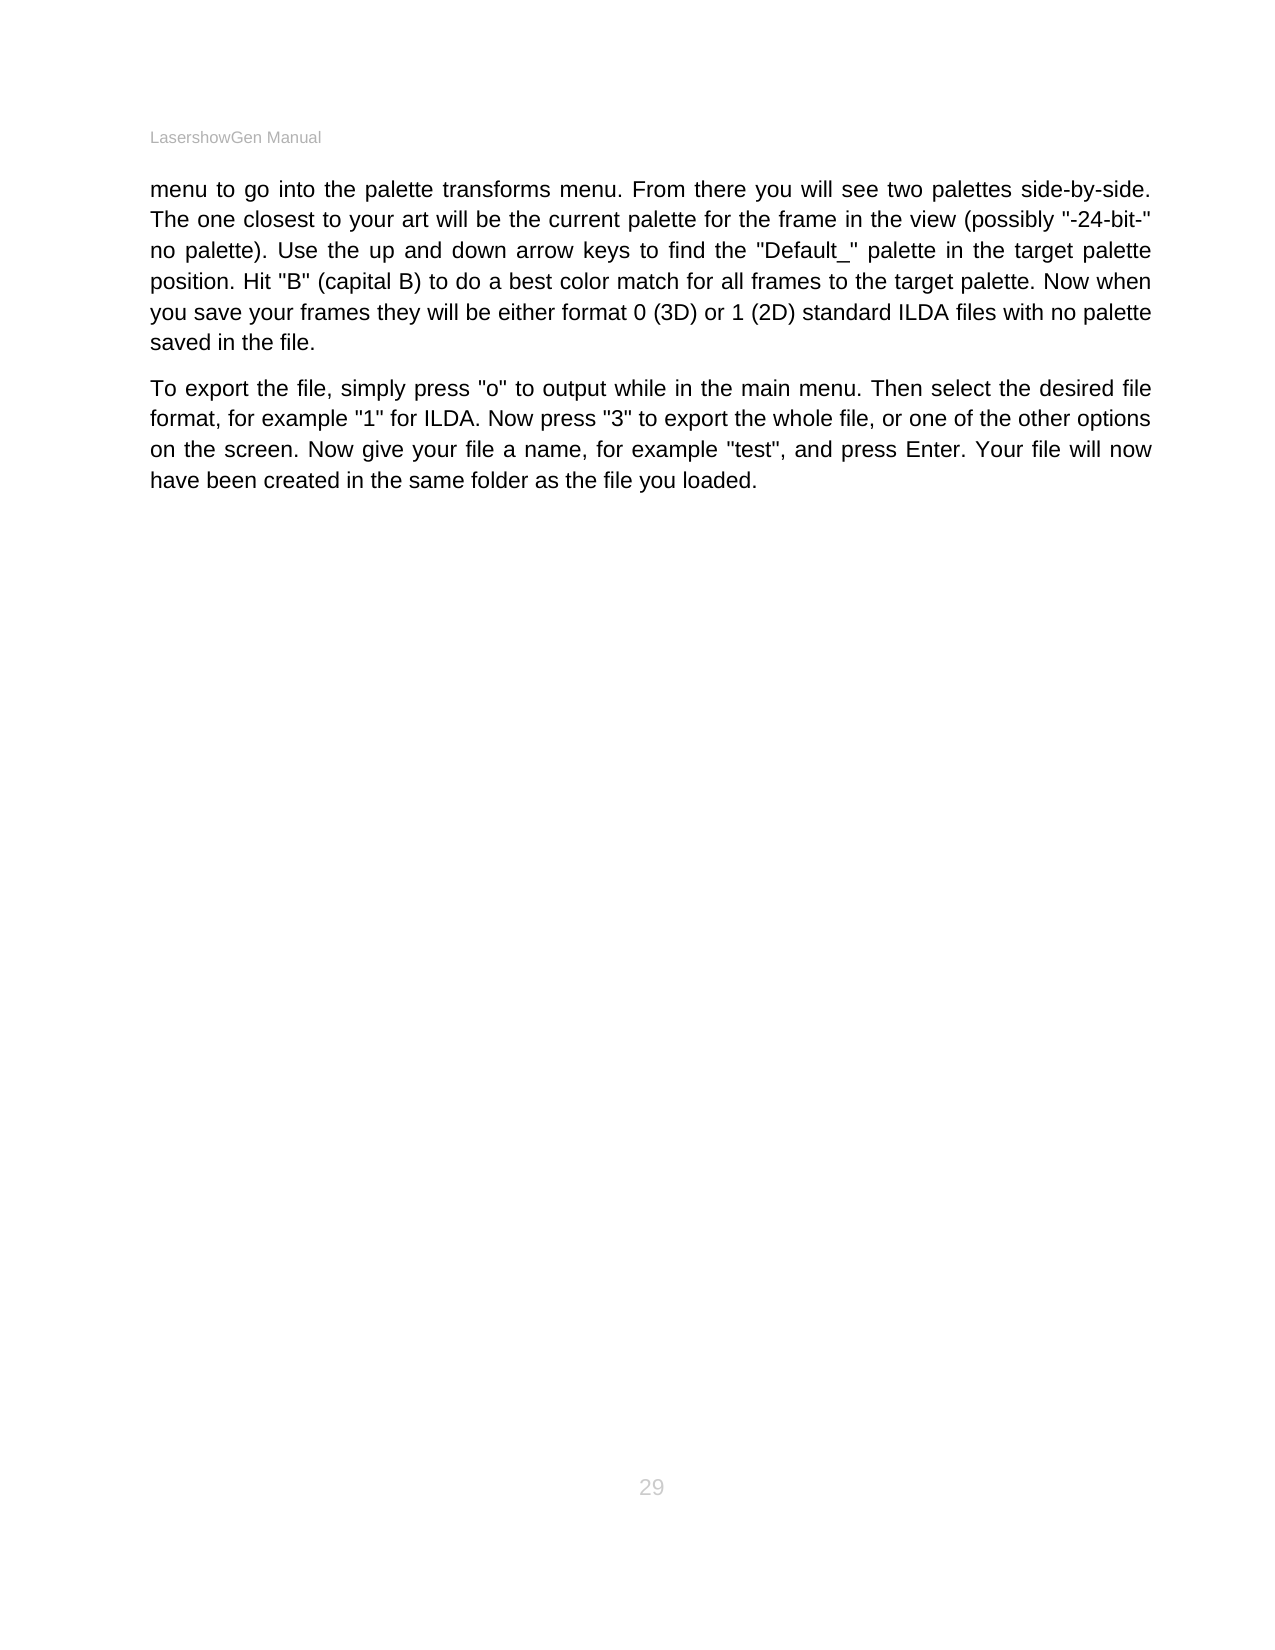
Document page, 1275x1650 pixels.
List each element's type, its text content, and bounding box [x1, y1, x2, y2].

text menu to go into the palette transforms menu. From there you will see two palettes side-by-side. The one closest to your art will be the current palette for the frame in the view (possibly "-24-bit-" no palette). Use the up and down arrow keys to find the "Default_" palette in the target palette position. Hit "B" (capital B) to do a best color match for all frames to the target palette. Now when you save your frames they will be either format 0 (3D) or 1 (2D) standard ILDA files with no palette saved in the file. [150, 176, 1153, 356]
text To export the file, simply press "o" to output while in the main menu. Then select the desired file format, for example "1" for ILDA. Now press "3" to export the whole file, or one of the other options on the screen. Now give your file a name, for example "test", and press Enter. Your file will now have been created in the same folder as the file you loaded. [150, 375, 1153, 493]
